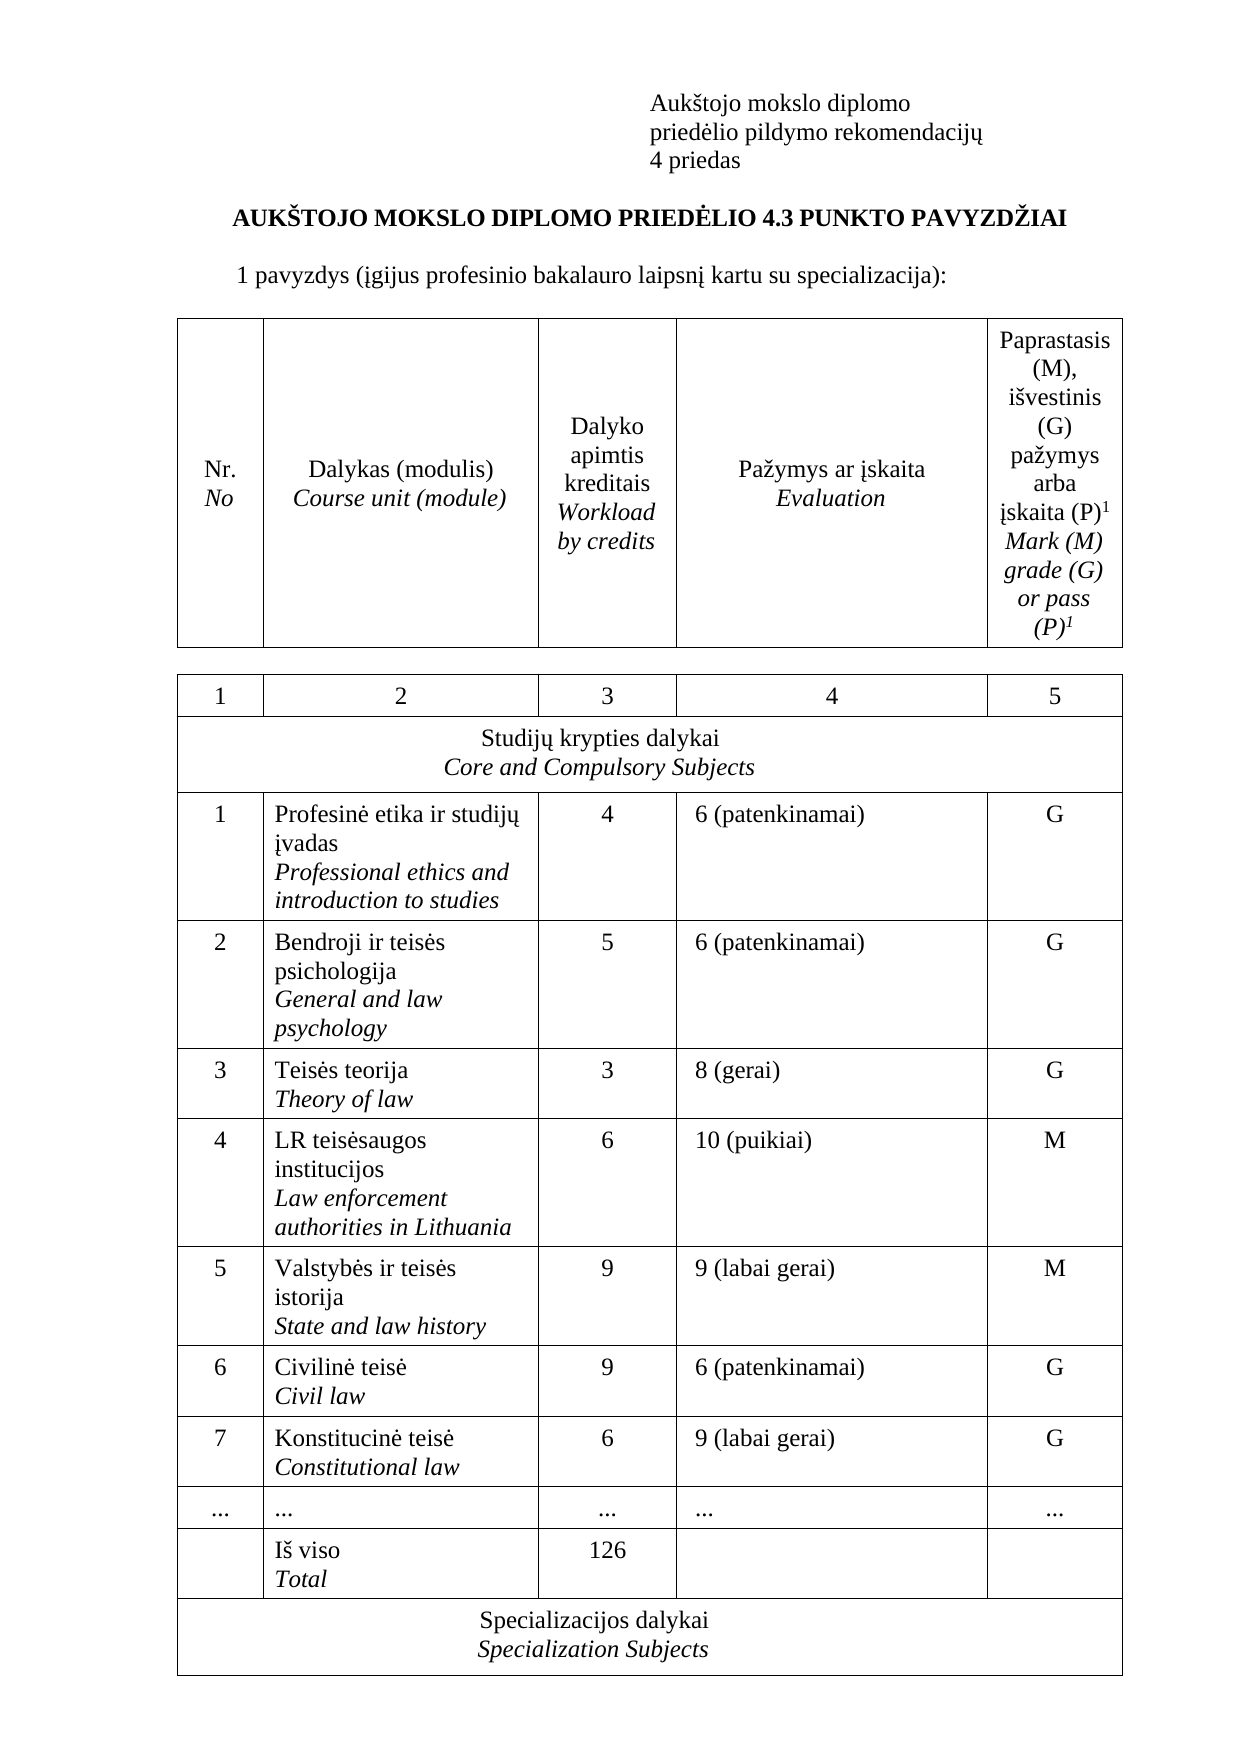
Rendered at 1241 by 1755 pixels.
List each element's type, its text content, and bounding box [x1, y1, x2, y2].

table_cell ... [677, 1487, 987, 1528]
table_cell [938, 717, 988, 792]
table_cell 1 [178, 675, 263, 716]
table_cell 10 (puikiai) [677, 1119, 987, 1246]
table_cell 5 [988, 675, 1122, 716]
table_cell 2 [178, 921, 263, 1048]
table_cell 9 (labai gerai) [677, 1417, 987, 1486]
table_cell Studijų krypties dalykai Core and Compulsory Subjects [263, 717, 937, 792]
table_header Dalyko apimtis kreditais Workload by credits [539, 319, 676, 647]
table_cell [988, 717, 1075, 792]
table_cell M [988, 1247, 1122, 1345]
table_cell [177, 648, 263, 674]
table_cell ... [988, 1487, 1122, 1528]
table_cell ... [264, 1487, 538, 1528]
table_cell [676, 648, 988, 674]
table_cell 3 [178, 1049, 263, 1118]
table_cell G [988, 1346, 1122, 1416]
table_cell [178, 1599, 263, 1674]
table_cell 9 (labai gerai) [677, 1247, 987, 1345]
table_cell 3 [539, 1049, 676, 1118]
table_cell 6 [539, 1119, 676, 1246]
table_cell 3 [539, 675, 676, 716]
table_cell [988, 1529, 1122, 1598]
table_cell Specializacijos dalykai Specialization Subjects [263, 1599, 925, 1674]
table_cell M [988, 1119, 1122, 1246]
table_cell [1050, 1599, 1122, 1674]
table_cell 6 (patenkinamai) [677, 793, 987, 920]
table_cell G [988, 921, 1122, 1048]
table_cell 9 [539, 1247, 676, 1345]
table_cell 6 [539, 1417, 676, 1486]
table_cell ... [539, 1487, 676, 1528]
table_cell [1075, 717, 1122, 792]
text Aukštojo mokslo diplomo [649, 88, 1122, 117]
table_cell Bendroji ir teisės psichologija General and law psychology [264, 921, 538, 1048]
table_cell [988, 648, 1122, 674]
table_cell 2 [264, 675, 538, 716]
table_cell Valstybės ir teisės istorija State and law history [264, 1247, 538, 1345]
text 4 priedas [649, 145, 1122, 174]
table_cell G [988, 1049, 1122, 1118]
table_cell 6 (patenkinamai) [677, 1346, 987, 1416]
table_cell [677, 1529, 987, 1598]
table_cell [263, 648, 538, 674]
table_header Pažymys ar įskaita Evaluation [677, 319, 987, 647]
table_cell 4 [178, 1119, 263, 1246]
table_cell 1 [178, 793, 263, 920]
table_cell Konstitucinė teisė Constitutional law [264, 1417, 538, 1486]
table_header Dalykas (modulis) Course unit (module) [264, 319, 538, 647]
table_cell 8 (gerai) [677, 1049, 987, 1118]
table_cell [178, 1529, 263, 1598]
table_cell Teisės teorija Theory of law [264, 1049, 538, 1118]
table_cell 9 [539, 1346, 676, 1416]
table_cell 4 [677, 675, 987, 716]
table_cell [178, 717, 263, 792]
table_cell 6 [178, 1346, 263, 1416]
table_cell 126 [539, 1529, 676, 1598]
table_cell 6 (patenkinamai) [677, 921, 987, 1048]
table_cell Iš viso Total [264, 1529, 538, 1598]
table_cell ... [178, 1487, 263, 1528]
text priedėlio pildymo rekomendacijų [649, 117, 1122, 145]
table_cell G [988, 1417, 1122, 1486]
table_cell [988, 1599, 1050, 1674]
table_cell G [988, 793, 1122, 920]
table_cell Civilinė teisė Civil law [264, 1346, 538, 1416]
table_header Nr. No [178, 319, 263, 647]
text 1 pavyzdys (įgijus profesinio bakalauro laipsnį kartu su specializacija): [177, 260, 1122, 289]
table_cell 7 [178, 1417, 263, 1486]
text AUKŠTOJO MOKSLO DIPLOMO PRIEDĖLIO 4.3 PUNKTO PAVYZDŽIAI [177, 203, 1122, 232]
table_cell LR teisėsaugos institucijos Law enforcement authorities in Lithuania [264, 1119, 538, 1246]
table_cell [539, 648, 676, 674]
table_cell Profesinė etika ir studijų įvadas Professional ethics and introduction to studies [264, 793, 538, 920]
table_cell 4 [539, 793, 676, 920]
table_cell [925, 1599, 988, 1674]
table_cell 5 [178, 1247, 263, 1345]
table_header Paprastasis (M), išvestinis (G) pažymys arba įskaita (P)1 Mark (M) grade (G) or pass (P)1 [988, 319, 1122, 647]
table_cell 5 [539, 921, 676, 1048]
